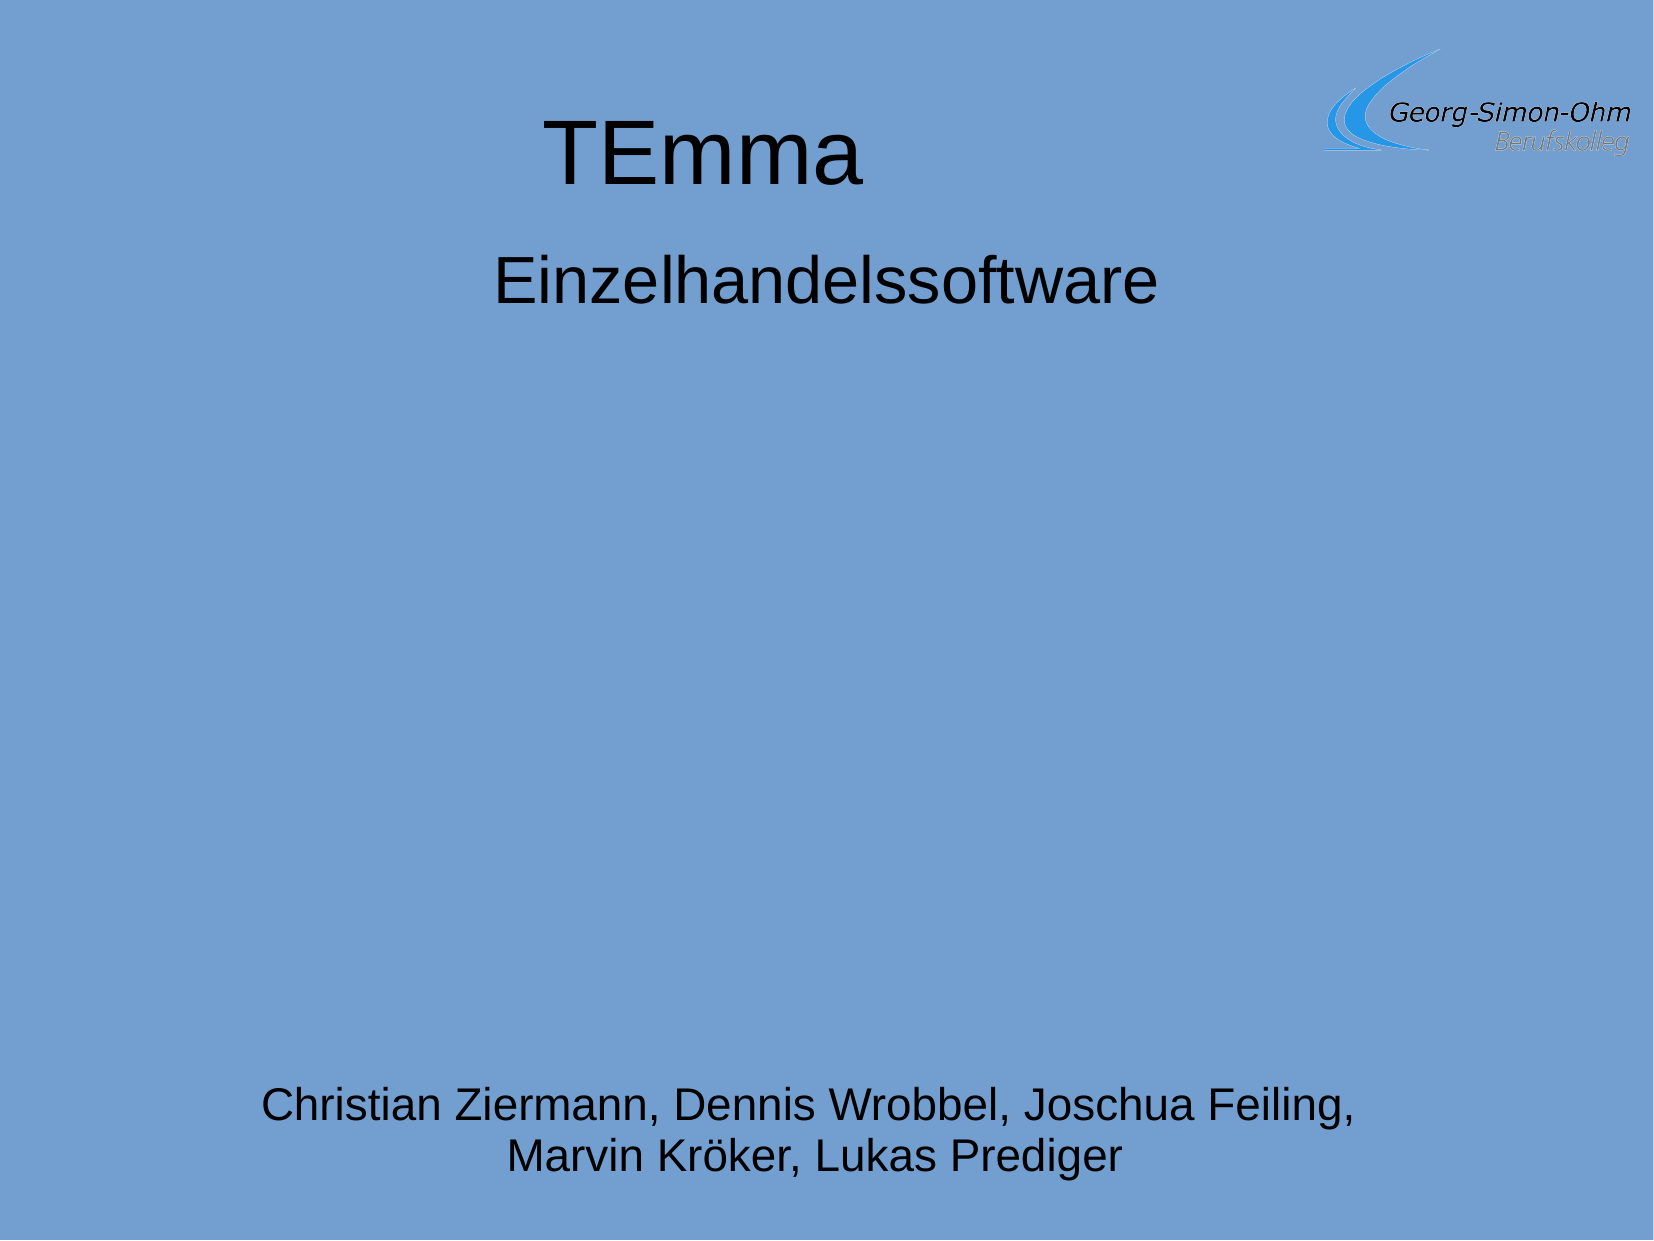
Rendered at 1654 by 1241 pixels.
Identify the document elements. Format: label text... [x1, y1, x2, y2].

title TEmma [82, 49, 1325, 225]
subtitle Einzelhandelssoftware [82, 225, 1571, 337]
picture [1325, 49, 1630, 156]
text_box Christian Ziermann, Dennis Wrobbel, Joschua Feiling, Marvin Kröker, Lukas Prediger [70, 1074, 1559, 1187]
